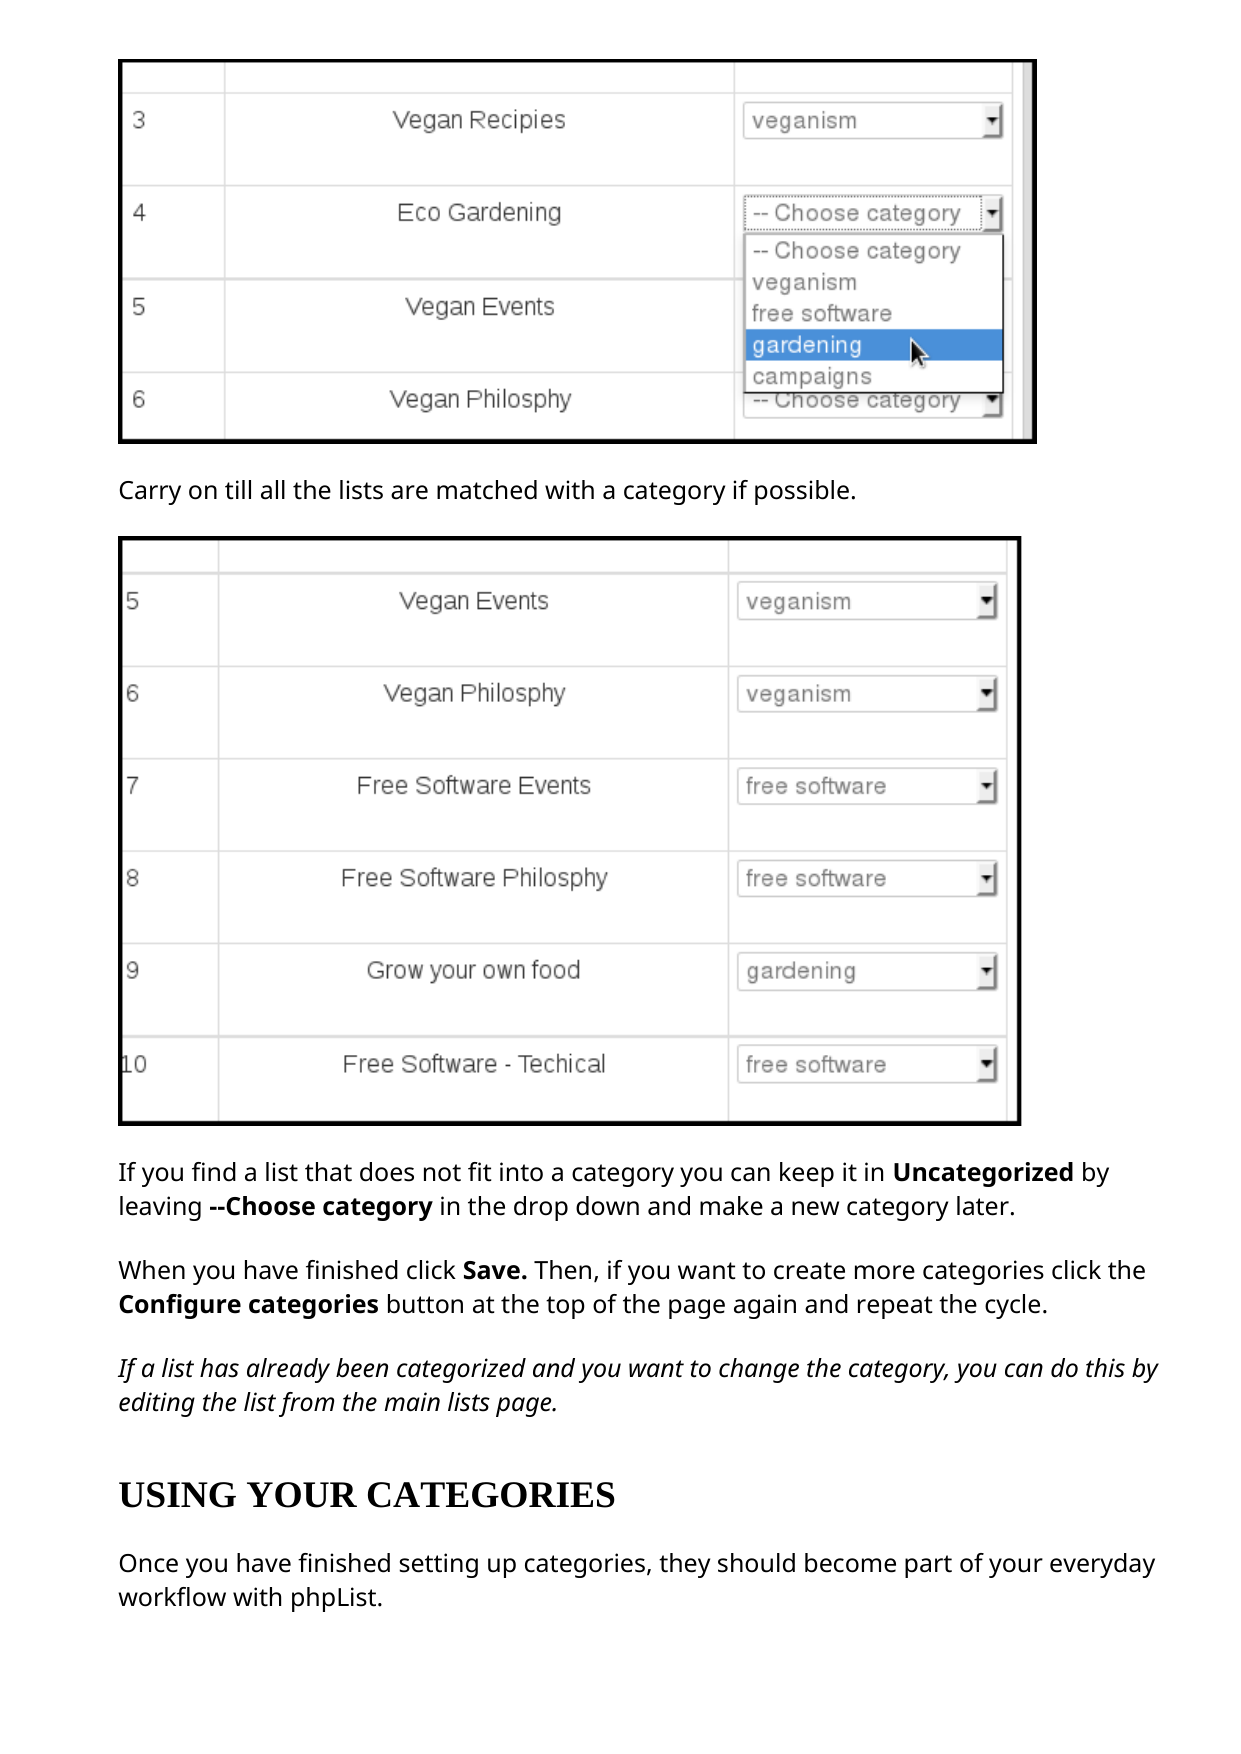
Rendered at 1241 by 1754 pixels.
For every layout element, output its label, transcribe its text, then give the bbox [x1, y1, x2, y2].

text If you find a list that does not fit into a category you can keep it in Uncategorized by leaving --Choose category in the drop down and make a new category later. [118, 1155, 1181, 1223]
picture [118, 536, 1022, 1126]
text Carry on till all the lists are matched with a category if possible. [118, 473, 1181, 507]
text If a list has already been categorized and you want to change the category, you can do this by editing the list from the main lists page. [118, 1350, 1181, 1418]
text When you have finished click Save. Then, if you want to create more categories click the Configure categories button at the top of the page again and repeat the cycle. [118, 1253, 1181, 1321]
picture [118, 59, 1037, 444]
subtitle Using your categories [118, 1473, 1181, 1516]
text Once you have finished setting up categories, they should become part of your everyday workflow with phpList. [118, 1545, 1181, 1613]
